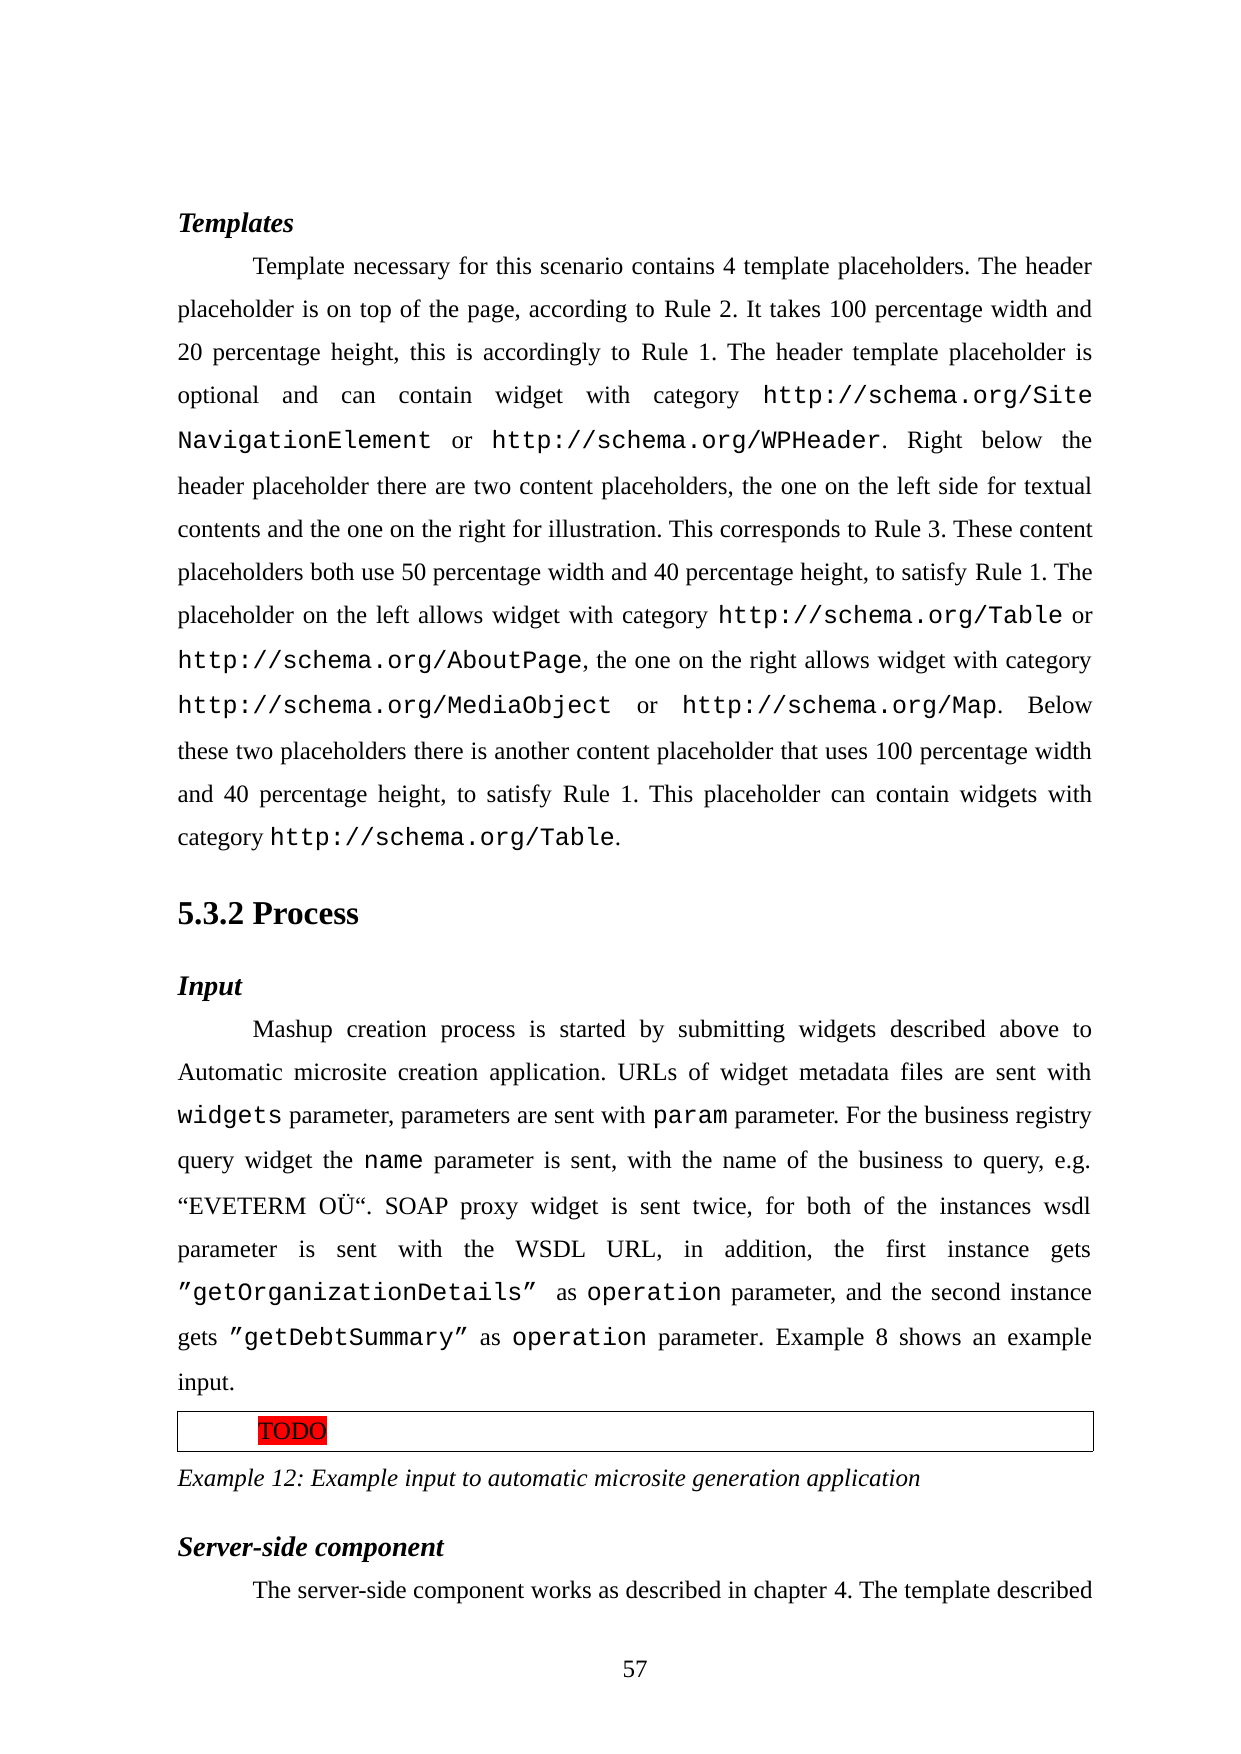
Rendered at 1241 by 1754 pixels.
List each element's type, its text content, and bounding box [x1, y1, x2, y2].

text Mashup creation process is started by submitting widgets described above to Automatic microsite creation application. URLs of widget metadata files are sent with widgets parameter, parameters are sent with param parameter. For the business registry query widget the name parameter is sent, with the name of the business to query, e.g. “EVETERM OÜ“. SOAP proxy widget is sent twice, for both of the instances wsdl parameter is sent with the WSDL URL, in addition, the first instance gets ”getOrganizationDetails” as operation parameter, and the second instance gets ”getDebtSummary” as operation parameter. Example 8 shows an example input. [177, 1014, 1093, 1396]
subtitle Process [177, 893, 1093, 932]
text Template necessary for this scenario contains 4 template placeholders. The header placeholder is on top of the page, according to Rule 2. It takes 100 percentage width and 20 percentage height, this is accordingly to Rule 1. The header template placeholder is optional and can contain widget with category http://schema.org/Site NavigationElement or http://schema.org/WPHeader. Right below the header placeholder there are two content placeholders, the one on the left side for textual contents and the one on the right for illustration. This corresponds to Rule 3. These content placeholders both use 50 percentage width and 40 percentage height, to satisfy Rule 1. The placeholder on the left allows widget with category http://schema.org/Table or http://schema.org/AboutPage, the one on the right allows widget with category http://schema.org/MediaObject or http://schema.org/Map. Below these two placeholders there is another content placeholder that uses 100 percentage width and 40 percentage height, to satisfy Rule 1. This placeholder can contain widgets with category http://schema.org/Table. [177, 251, 1093, 853]
subtitle Server-side component [177, 1530, 1093, 1562]
subtitle Templates [177, 206, 1093, 238]
table_header TODO [178, 1412, 1093, 1451]
text The server-side component works as described in chapter 4. The template described [177, 1575, 1093, 1604]
text Example 12: Example input to automatic microsite generation application [177, 1463, 1093, 1492]
subtitle Input [177, 969, 1093, 1002]
